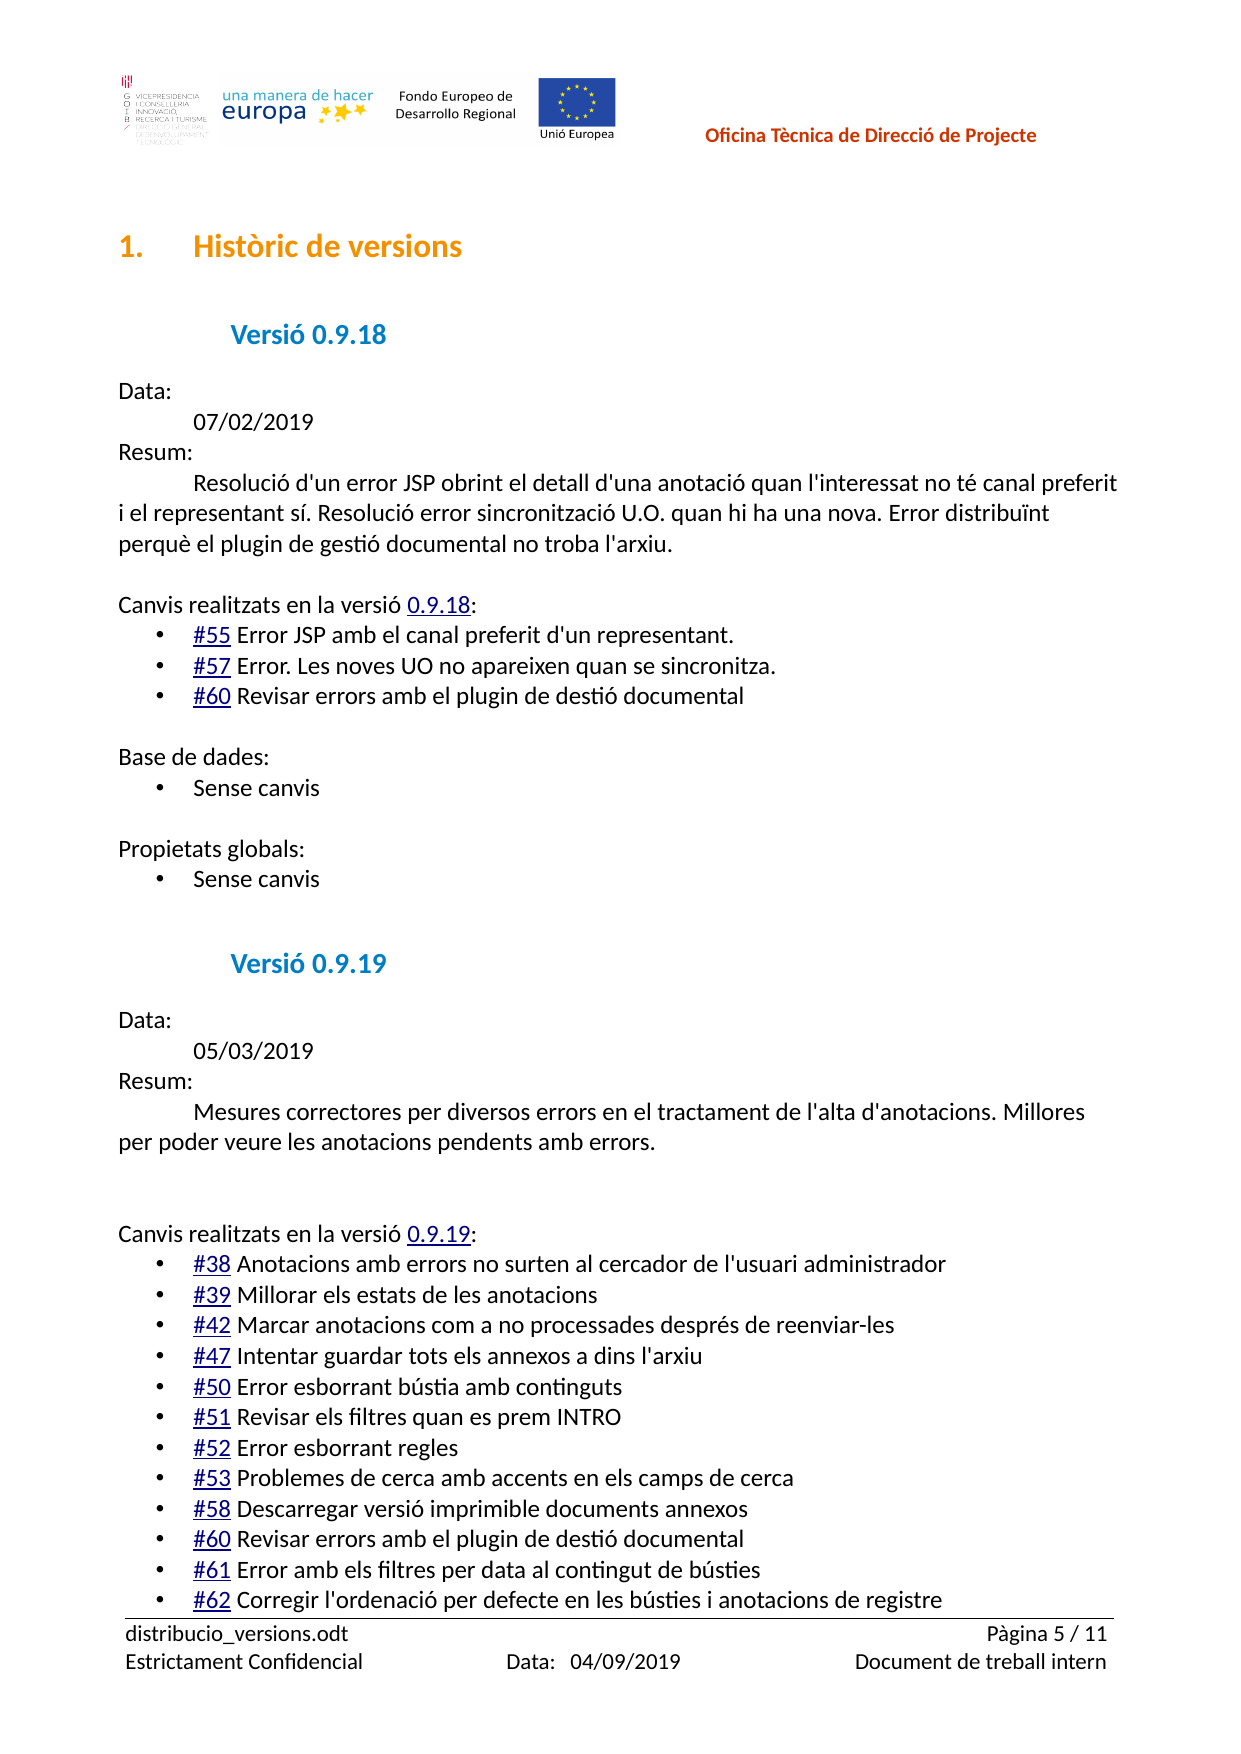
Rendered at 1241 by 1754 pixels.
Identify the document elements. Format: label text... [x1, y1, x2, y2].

list #60 Revisar errors amb el plugin de destió documental [156, 680, 1122, 711]
text Propietats globals: [118, 833, 1122, 863]
list #57 Error. Les noves UO no apareixen quan se sincronitza. [156, 650, 1122, 680]
list #42 Marcar anotacions com a no processades després de reenviar-les [156, 1309, 1122, 1340]
subtitle Versió 0.9.18 [153, 316, 1122, 351]
list #39 Millorar els estats de les anotacions [156, 1279, 1122, 1309]
list #61 Error amb els filtres per data al contingut de bústies [156, 1554, 1122, 1584]
list #47 Intentar guardar tots els annexos a dins l'arxiu [156, 1340, 1122, 1371]
text 05/03/2019 [118, 1035, 1122, 1065]
list #62 Corregir l'ordenació per defecte en les bústies i anotacions de registre [156, 1584, 1122, 1615]
picture [219, 73, 621, 147]
text Data: [118, 375, 1122, 406]
list #60 Revisar errors amb el plugin de destió documental [156, 1523, 1122, 1554]
text Resolució d'un error JSP obrint el detall d'una anotació quan l'interessat no té canal preferit i el representant sí. Resolució error sincronització U.O. quan hi ha una nova. Error distribuïnt perquè el plugin de gestió documental no troba l'arxiu. [118, 467, 1122, 558]
text Resum: [118, 436, 1122, 467]
list #38 Anotacions amb errors no surten al cercador de l'usuari administrador [156, 1248, 1122, 1279]
subtitle Versió 0.9.19 [153, 945, 1122, 981]
list #55 Error JSP amb el canal preferit d'un representant. [156, 619, 1122, 650]
text Data: [118, 1004, 1122, 1035]
list #51 Revisar els filtres quan es prem INTRO [156, 1401, 1122, 1432]
list Sense canvis [156, 772, 1122, 802]
text Canvis realitzats en la versió 0.9.18: [118, 589, 1122, 619]
text 07/02/2019 [118, 406, 1122, 436]
picture [118, 73, 213, 147]
list #58 Descarregar versió imprimible documents annexos [156, 1493, 1122, 1523]
list Sense canvis [156, 863, 1122, 894]
list #53 Problemes de cerca amb accents en els camps de cerca [156, 1462, 1122, 1493]
list #52 Error esborrant regles [156, 1432, 1122, 1462]
text Mesures correctores per diversos errors en el tractament de l'alta d'anotacions. Millores per poder veure les anotacions pendents amb errors. [118, 1096, 1122, 1157]
text Canvis realitzats en la versió 0.9.19: [118, 1218, 1122, 1248]
text Base de dades: [118, 741, 1122, 772]
subtitle Històric de versions [118, 225, 1122, 266]
text Resum: [118, 1065, 1122, 1096]
list #50 Error esborrant bústia amb continguts [156, 1371, 1122, 1401]
